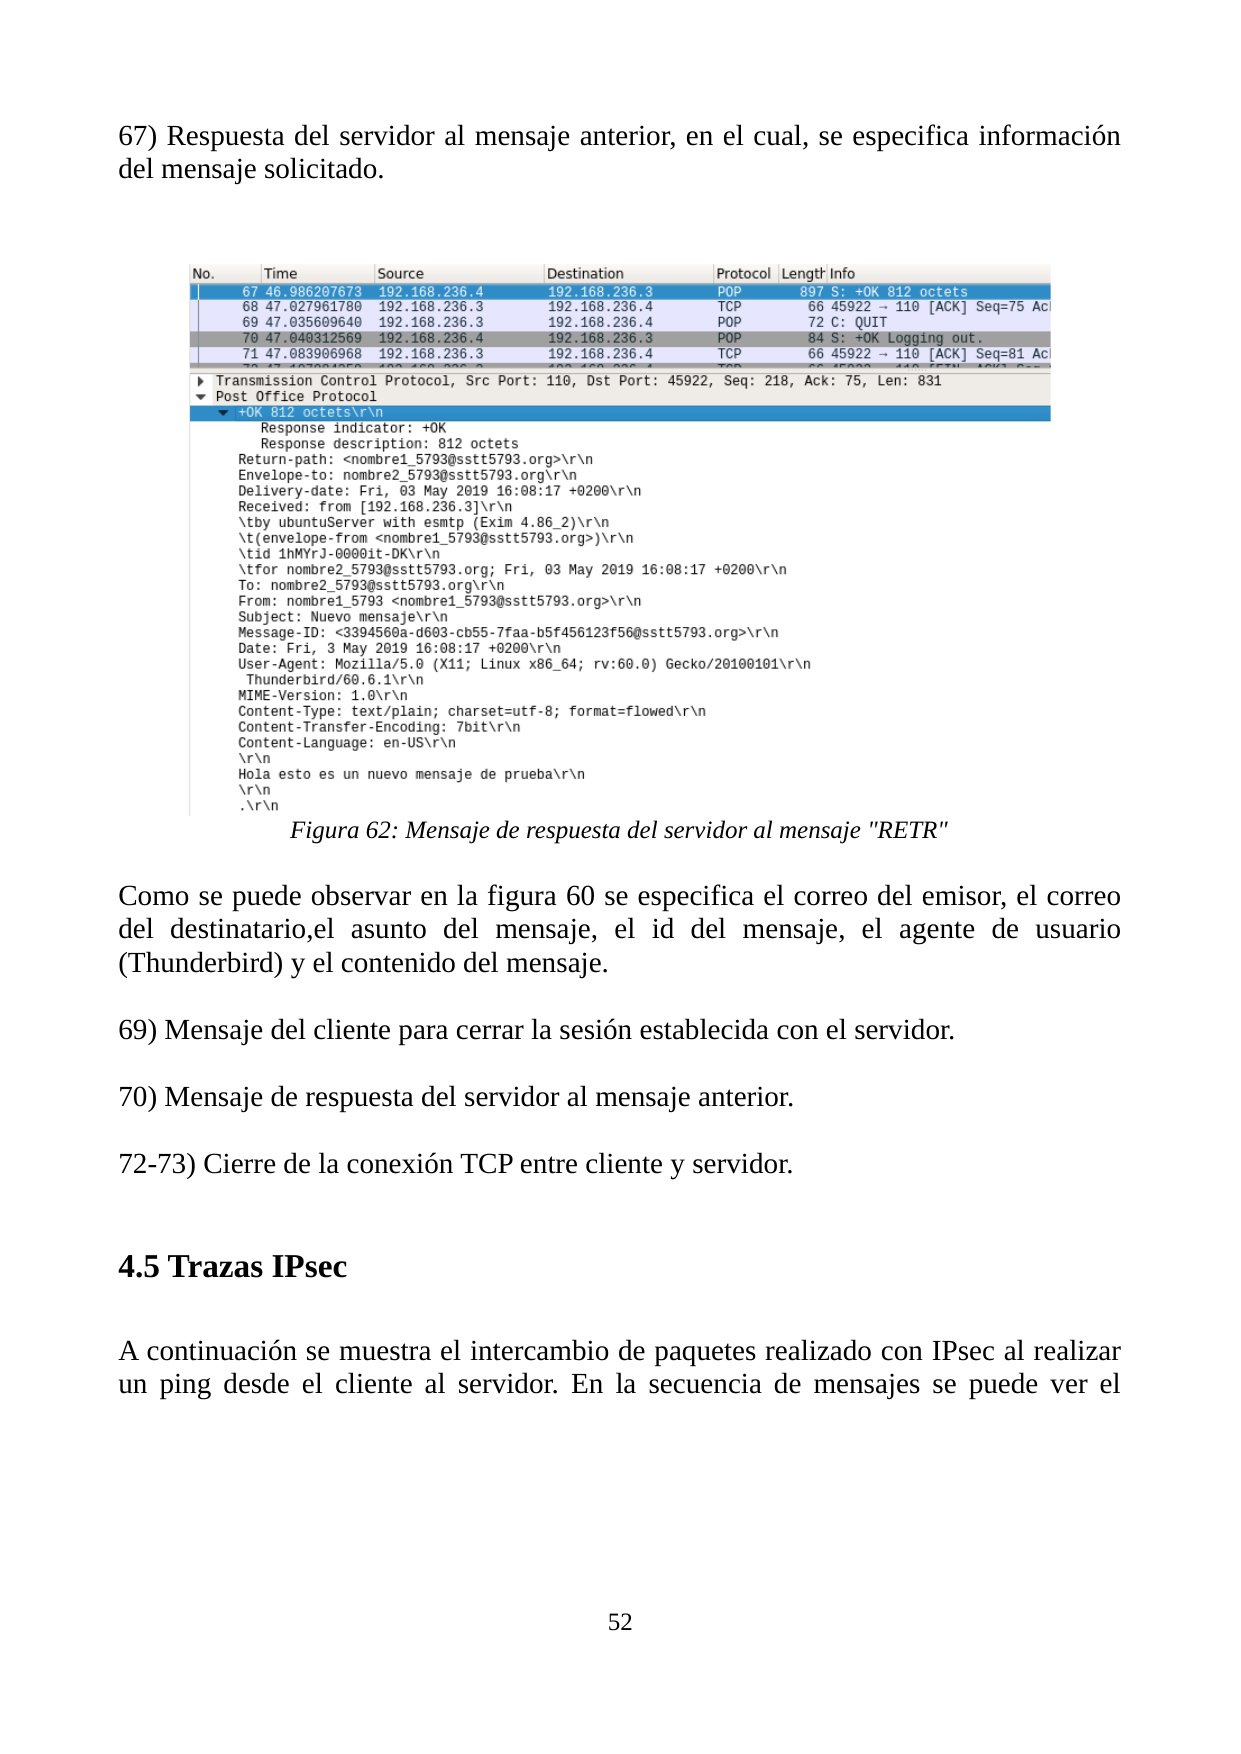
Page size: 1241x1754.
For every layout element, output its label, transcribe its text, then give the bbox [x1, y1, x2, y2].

picture [189, 264, 1051, 816]
text Como se puede observar en la figura 60 se especifica el correo del emisor, el correo del destinatario,el asunto del mensaje, el id del mensaje, el agente de usuario (Thunderbird) y el contenido del mensaje. [118, 878, 1122, 978]
text A continuación se muestra el intercambio de paquetes realizado con IPsec al realizar un ping desde el cliente al servidor. En la secuencia de mensajes se puede ver el [118, 1333, 1122, 1400]
text 70) Mensaje de respuesta del servidor al mensaje anterior. [118, 1079, 1122, 1112]
text Figura 62: Mensaje de respuesta del servidor al mensaje "RETR" [189, 816, 1051, 844]
text 69) Mensaje del cliente para cerrar la sesión establecida con el servidor. [118, 1012, 1122, 1045]
text 67) Respuesta del servidor al mensaje anterior, en el cual, se especifica información del mensaje solicitado. [118, 118, 1122, 185]
text 72-73) Cierre de la conexión TCP entre cliente y servidor. [118, 1146, 1122, 1179]
text 4.5 Trazas IPsec [118, 1247, 1122, 1285]
